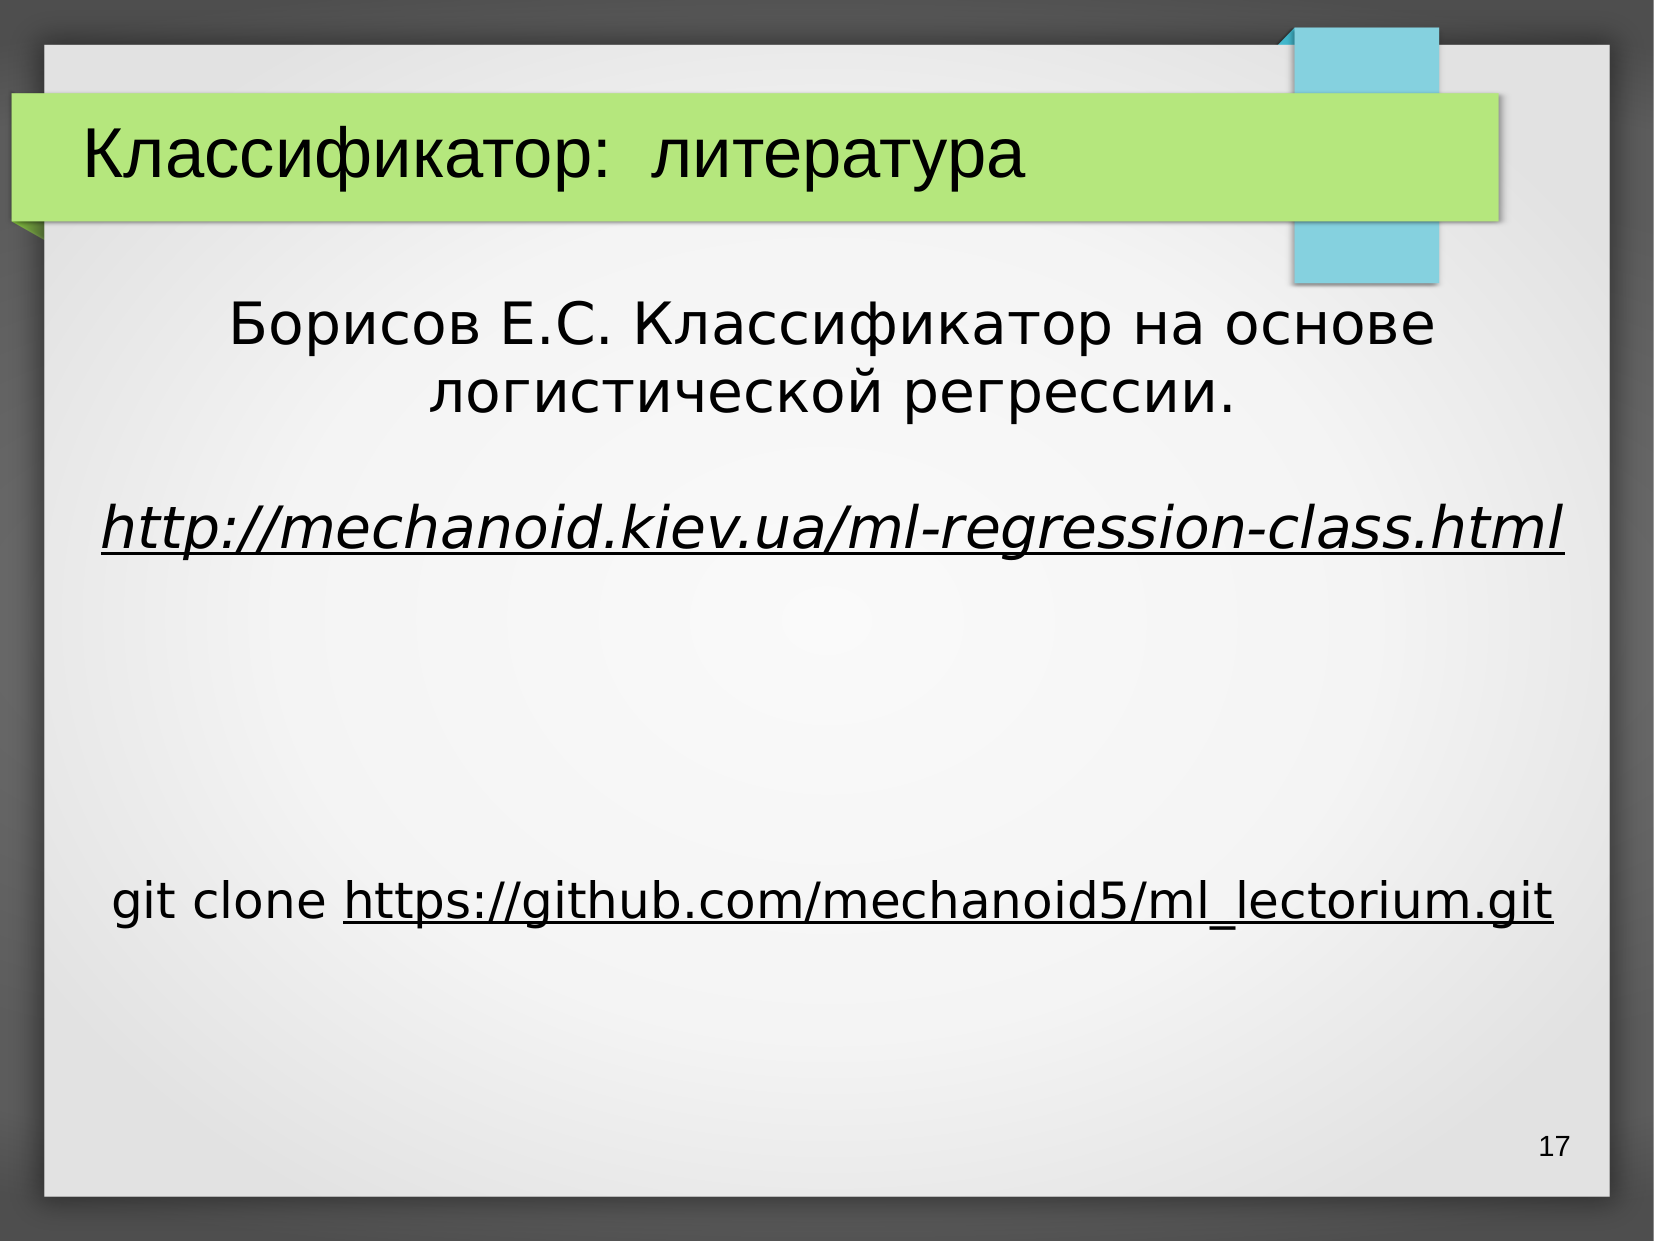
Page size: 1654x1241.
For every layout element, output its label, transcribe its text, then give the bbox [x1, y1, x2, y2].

title Классификатор: литература [82, 49, 1571, 257]
picture [0, 0, 1654, 1241]
text_box Борисов Е.С. Классификатор на основе логистической регрессии. http://mechanoid.kiev.ua/ml-regression-class.html git clone https://github.com/mechanoid5/ml_lectorium.git [59, 283, 1607, 1134]
